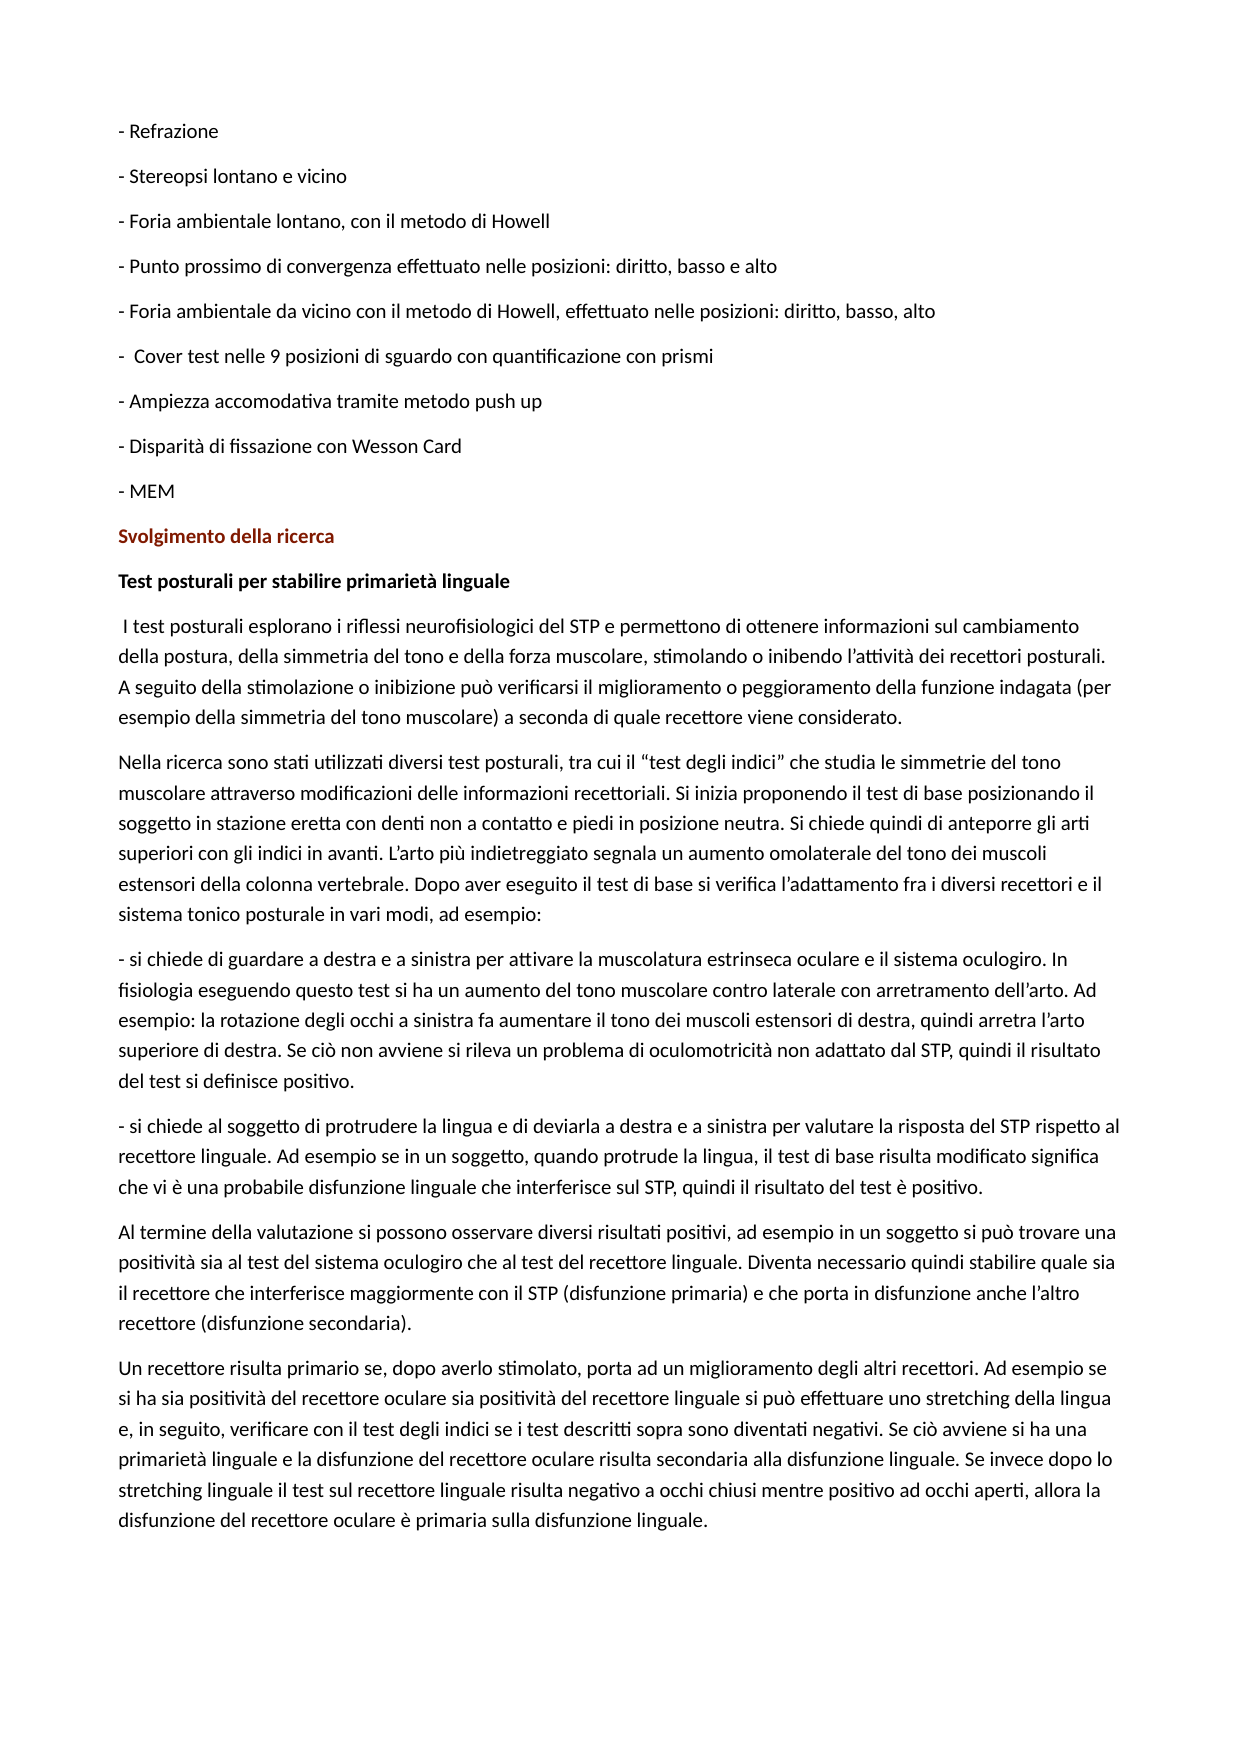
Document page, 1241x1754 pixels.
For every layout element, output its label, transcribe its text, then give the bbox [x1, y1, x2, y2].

text I test posturali esplorano i riflessi neurofisiologici del STP e permettono di ottenere informazioni sul cambiamento della postura, della simmetria del tono e della forza muscolare, stimolando o inibendo l’attività dei recettori posturali. A seguito della stimolazione o inibizione può verificarsi il miglioramento o peggioramento della funzione indagata (per esempio della simmetria del tono muscolare) a seconda di quale recettore viene considerato. [118, 613, 1122, 730]
text Nella ricerca sono stati utilizzati diversi test posturali, tra cui il “test degli indici” che studia le simmetrie del tono muscolare attraverso modificazioni delle informazioni recettoriali. Si inizia proponendo il test di base posizionando il soggetto in stazione eretta con denti non a contatto e piedi in posizione neutra. Si chiede quindi di anteporre gli arti superiori con gli indici in avanti. L’arto più indietreggiato segnala un aumento omolaterale del tono dei muscoli estensori della colonna vertebrale. Dopo aver eseguito il test di base si verifica l’adattamento fra i diversi recettori e il sistema tonico posturale in vari modi, ad esempio: [118, 749, 1122, 927]
text - MEM [118, 478, 1122, 503]
text - Cover test nelle 9 posizioni di sguardo con quantificazione con prismi [118, 343, 1122, 368]
text - Foria ambientale lontano, con il metodo di Howell [118, 208, 1122, 233]
text - Stereopsi lontano e vicino [118, 163, 1122, 188]
text - Ampiezza accomodativa tramite metodo push up [118, 388, 1122, 413]
text Al termine della valutazione si possono osservare diversi risultati positivi, ad esempio in un soggetto si può trovare una positività sia al test del sistema oculogiro che al test del recettore linguale. Diventa necessario quindi stabilire quale sia il recettore che interferisce maggiormente con il STP (disfunzione primaria) e che porta in disfunzione anche l’altro recettore (disfunzione secondaria). [118, 1219, 1122, 1336]
text - si chiede al soggetto di protrudere la lingua e di deviarla a destra e a sinistra per valutare la risposta del STP rispetto al recettore linguale. Ad esempio se in un soggetto, quando protrude la lingua, il test di base risulta modificato significa che vi è una probabile disfunzione linguale che interferisce sul STP, quindi il risultato del test è positivo. [118, 1113, 1122, 1199]
text - Foria ambientale da vicino con il metodo di Howell, effettuato nelle posizioni: diritto, basso, alto [118, 298, 1122, 323]
text - si chiede di guardare a destra e a sinistra per attivare la muscolatura estrinseca oculare e il sistema oculogiro. In fisiologia eseguendo questo test si ha un aumento del tono muscolare contro laterale con arretramento dell’arto. Ad esempio: la rotazione degli occhi a sinistra fa aumentare il tono dei muscoli estensori di destra, quindi arretra l’arto superiore di destra. Se ciò non avviene si rileva un problema di oculomotricità non adattato dal STP, quindi il risultato del test si definisce positivo. [118, 946, 1122, 1093]
text Test posturali per stabilire primarietà linguale [118, 568, 1122, 593]
text - Punto prossimo di convergenza effettuato nelle posizioni: diritto, basso e alto [118, 253, 1122, 278]
text - Refrazione [118, 118, 1122, 143]
text - Disparità di fissazione con Wesson Card [118, 433, 1122, 458]
text Svolgimento della ricerca [118, 523, 1122, 548]
text Un recettore risulta primario se, dopo averlo stimolato, porta ad un miglioramento degli altri recettori. Ad esempio se si ha sia positività del recettore oculare sia positività del recettore linguale si può effettuare uno stretching della lingua e, in seguito, verificare con il test degli indici se i test descritti sopra sono diventati negativi. Se ciò avviene si ha una primarietà linguale e la disfunzione del recettore oculare risulta secondaria alla disfunzione linguale. Se invece dopo lo stretching linguale il test sul recettore linguale risulta negativo a occhi chiusi mentre positivo ad occhi aperti, allora la disfunzione del recettore oculare è primaria sulla disfunzione linguale. [118, 1355, 1122, 1533]
